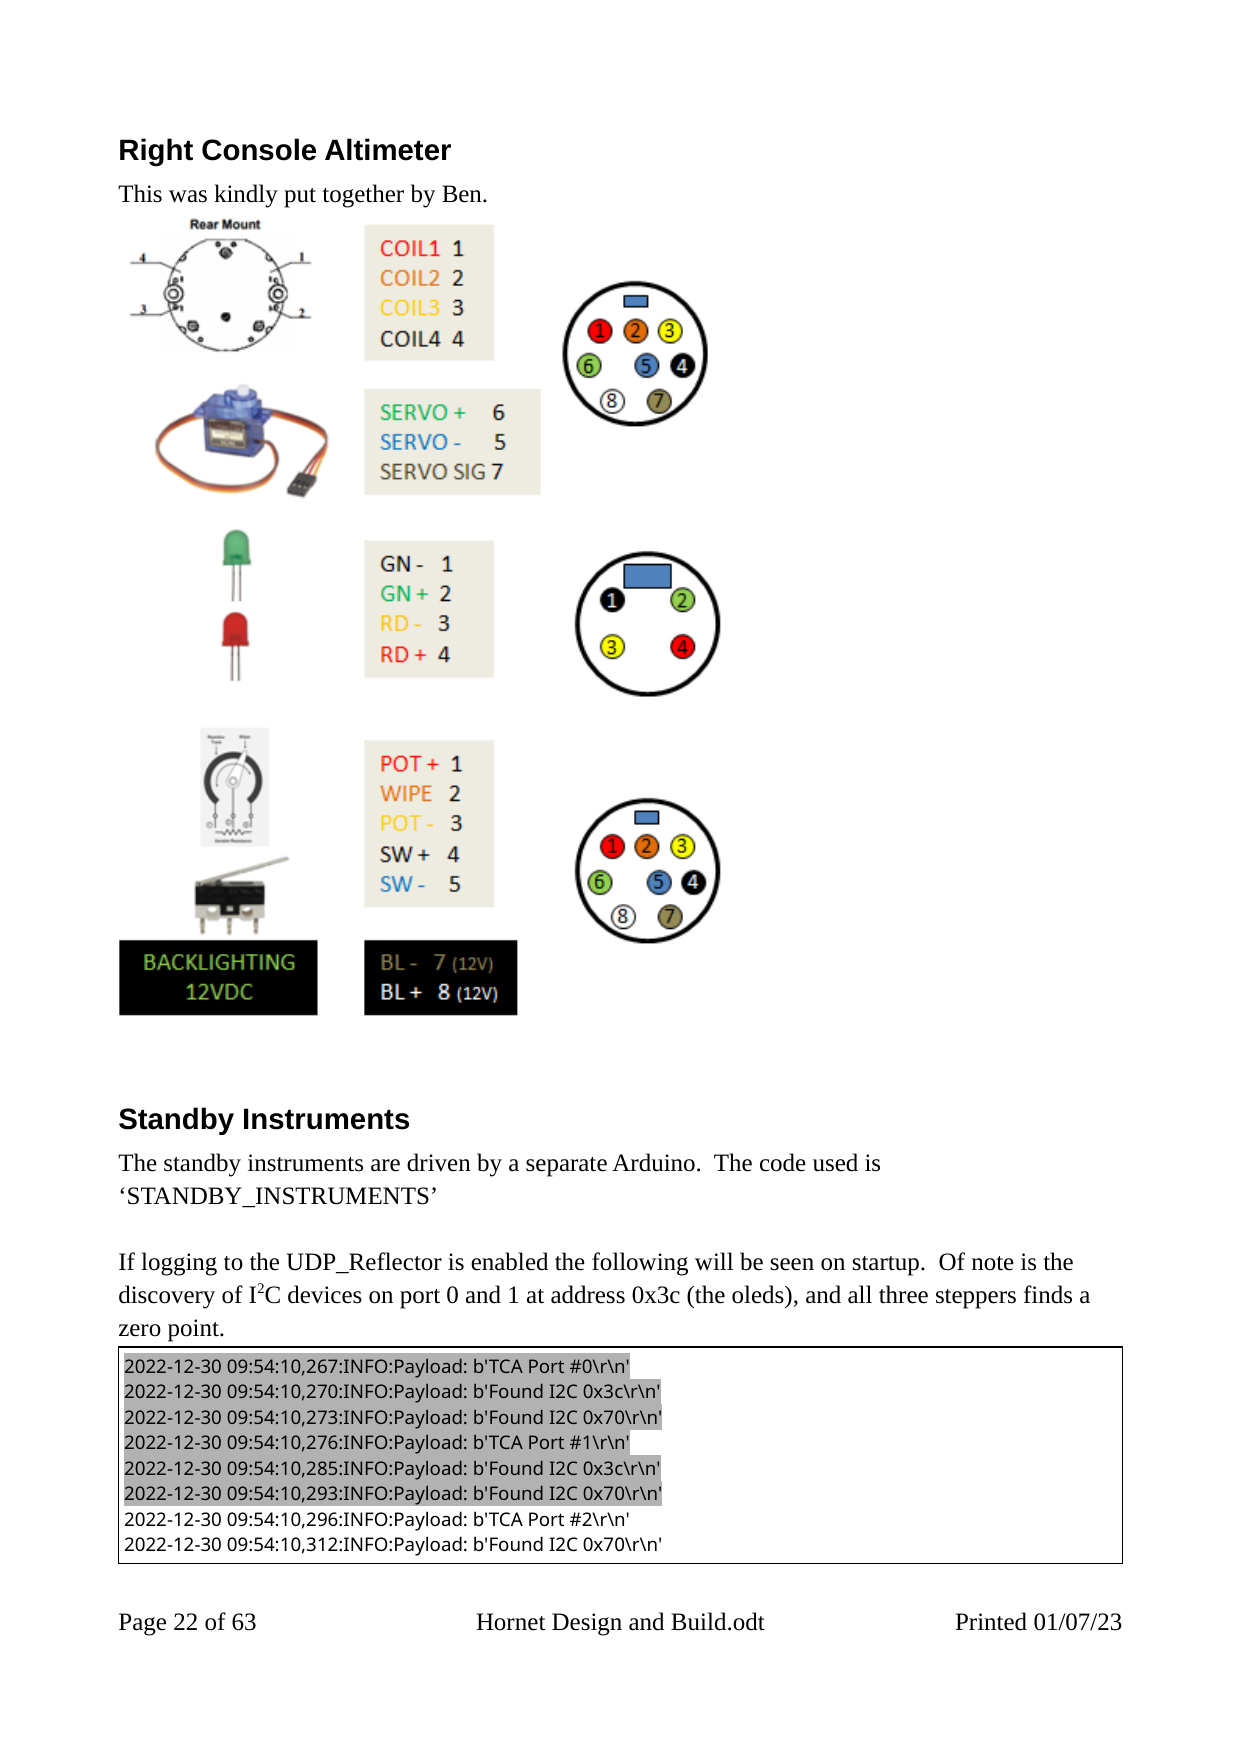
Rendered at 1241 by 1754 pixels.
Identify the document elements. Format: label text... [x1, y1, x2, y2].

table_header 2022-12-30 09:54:10,267:INFO:Payload: b'TCA Port #0\r\n' 2022-12-30 09:54:10,270:INFO:Payload: b'Found I2C 0x3c\r\n' 2022-12-30 09:54:10,273:INFO:Payload: b'Found I2C 0x70\r\n' 2022-12-30 09:54:10,276:INFO:Payload: b'TCA Port #1\r\n' 2022-12-30 09:54:10,285:INFO:Payload: b'Found I2C 0x3c\r\n' 2022-12-30 09:54:10,293:INFO:Payload: b'Found I2C 0x70\r\n' 2022-12-30 09:54:10,296:INFO:Payload: b'TCA Port #2\r\n' 2022-12-30 09:54:10,312:INFO:Payload: b'Found I2C 0x70\r\n' [119, 1348, 1122, 1563]
subtitle Standby Instruments [118, 1102, 1122, 1136]
text This was kindly put together by Ben. [118, 179, 1122, 208]
picture [118, 212, 722, 1017]
subtitle Right Console Altimeter [118, 133, 1122, 166]
text If logging to the UDP_Reflector is enabled the following will be seen on startup. Of note is the discovery of I2C devices on port 0 and 1 at address 0x3c (the oleds), and all three steppers finds a zero point. [118, 1247, 1122, 1342]
text The standby instruments are driven by a separate Arduino. The code used is ‘STANDBY_INSTRUMENTS’ [118, 1148, 1122, 1210]
